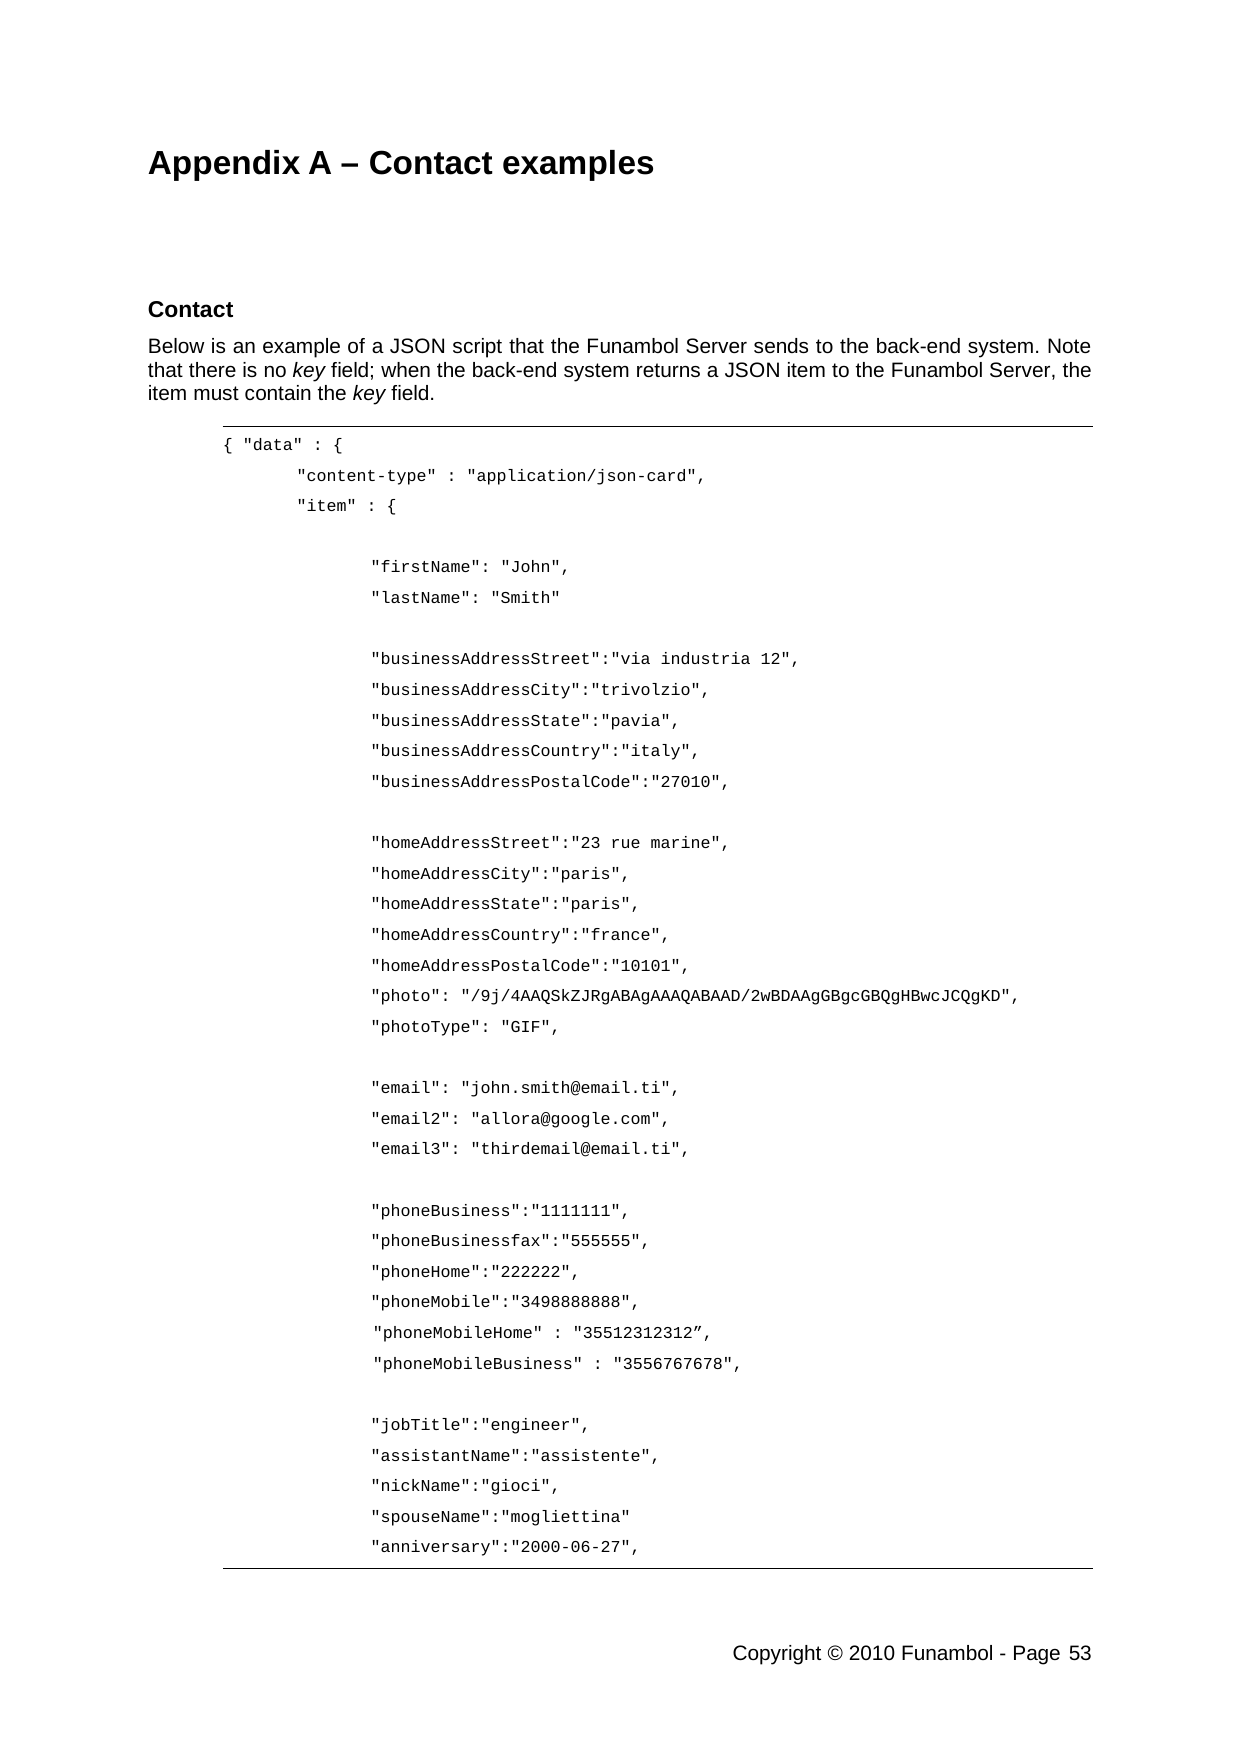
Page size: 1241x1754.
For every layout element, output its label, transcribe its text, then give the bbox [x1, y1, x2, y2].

text "businessAddressStreet":"via industria 12", [223, 641, 1093, 670]
text "phoneMobileBusiness" : "3556767678", [223, 1345, 1093, 1374]
text "homeAddressState":"paris", [223, 886, 1093, 915]
text "phoneBusiness":"1111111", [223, 1192, 1093, 1221]
text "firstName": "John", [223, 549, 1093, 578]
text "homeAddressCity":"paris", [223, 855, 1093, 884]
text "businessAddressPostalCode":"27010", [223, 763, 1093, 792]
text "homeAddressPostalCode":"10101", [223, 947, 1093, 976]
text Contact [148, 297, 1093, 323]
text "item" : { [223, 488, 1093, 517]
text "nickName":"gioci", [223, 1468, 1093, 1497]
text "phoneHome":"222222", [223, 1253, 1093, 1282]
text "lastName": "Smith" [223, 579, 1093, 608]
text "assistantName":"assistente", [223, 1437, 1093, 1466]
text "businessAddressCity":"trivolzio", [223, 671, 1093, 700]
text Below is an example of a JSON script that the Funambol Server sends to the back-end system. Note that there is no key field; when the back-end system returns a JSON item to the Funambol Server, the item must contain the key field. [148, 335, 1093, 405]
text "spouseName":"mogliettina" [223, 1498, 1093, 1527]
text "phoneBusinessfax":"555555", [223, 1223, 1093, 1252]
text "businessAddressState":"pavia", [223, 702, 1093, 731]
text "email": "john.smith@email.ti", [223, 1069, 1093, 1098]
text "phoneMobile":"3498888888", [223, 1284, 1093, 1313]
text "jobTitle":"engineer", [223, 1406, 1093, 1435]
text { "data" : { [223, 427, 1093, 455]
text "photoType": "GIF", [223, 1008, 1093, 1037]
text "businessAddressCountry":"italy", [223, 733, 1093, 762]
text "anniversary":"2000-06-27", [223, 1529, 1093, 1568]
text "photo": "/9j/4AAQSkZJRgABAgAAAQABAAD/2wBDAAgGBgcGBQgHBwcJCQgKD", [223, 978, 1093, 1007]
text "content-type" : "application/json-card", [223, 457, 1093, 486]
text "email2": "allora@google.com", [223, 1100, 1093, 1129]
text "homeAddressCountry":"france", [223, 916, 1093, 945]
subtitle Appendix A – Contact examples [148, 144, 1093, 181]
text "phoneMobileHome" : "35512312312”, [223, 1314, 1093, 1343]
text "email3": "thirdemail@email.ti", [223, 1131, 1093, 1160]
text "homeAddressStreet":"23 rue marine", [223, 824, 1093, 853]
